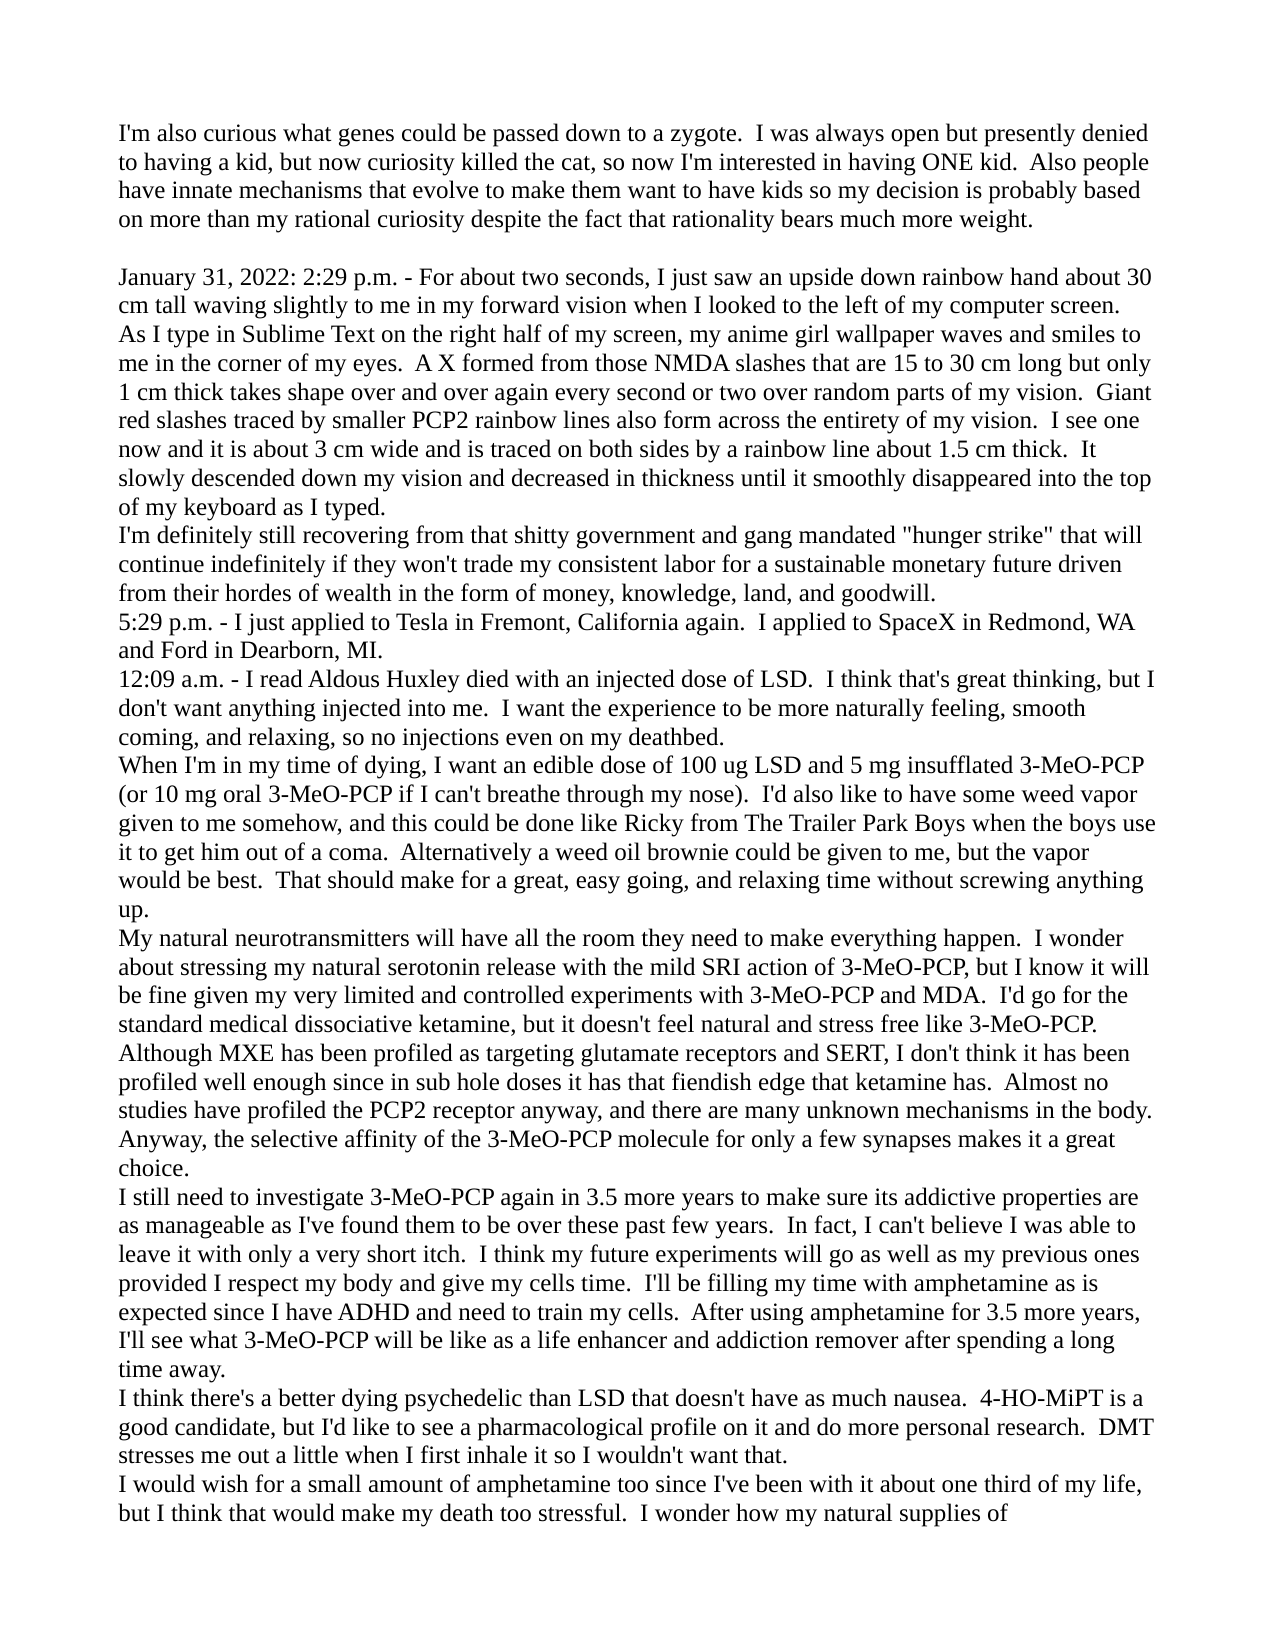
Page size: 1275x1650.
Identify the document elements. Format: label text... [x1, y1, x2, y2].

text I think there's a better dying psychedelic than LSD that doesn't have as much nausea. 4-HO-MiPT is a good candidate, but I'd like to see a pharmacological profile on it and do more personal research. DMT stresses me out a little when I first inhale it so I wouldn't want that. [118, 1383, 1157, 1469]
text I would wish for a small amount of amphetamine too since I've been with it about one third of my life, but I think that would make my death too stressful. I wonder how my natural supplies of [118, 1469, 1157, 1527]
text When I'm in my time of dying, I want an edible dose of 100 ug LSD and 5 mg insufflated 3-MeO-PCP (or 10 mg oral 3-MeO-PCP if I can't breathe through my nose). I'd also like to have some weed vapor given to me somehow, and this could be done like Ricky from The Trailer Park Boys when the boys use it to get him out of a coma. Alternatively a weed oil brownie could be given to me, but the vapor would be best. That should make for a great, easy going, and relaxing time without screwing anything up. [118, 751, 1157, 923]
text My natural neurotransmitters will have all the room they need to make everything happen. I wonder about stressing my natural serotonin release with the mild SRI action of 3-MeO-PCP, but I know it will be fine given my very limited and controlled experiments with 3-MeO-PCP and MDA. I'd go for the standard medical dissociative ketamine, but it doesn't feel natural and stress free like 3-MeO-PCP. Although MXE has been profiled as targeting glutamate receptors and SERT, I don't think it has been profiled well enough since in sub hole doses it has that fiendish edge that ketamine has. Almost no studies have profiled the PCP2 receptor anyway, and there are many unknown mechanisms in the body. Anyway, the selective affinity of the 3-MeO-PCP molecule for only a few synapses makes it a great choice. [118, 923, 1157, 1182]
text 5:29 p.m. - I just applied to Tesla in Fremont, California again. I applied to SpaceX in Redmond, WA and Ford in Dearborn, MI. [118, 607, 1157, 664]
text I'm definitely still recovering from that shitty government and gang mandated "hunger strike" that will continue indefinitely if they won't trade my consistent labor for a sustainable monetary future driven from their hordes of wealth in the form of money, knowledge, land, and goodwill. [118, 521, 1157, 607]
text I'm also curious what genes could be passed down to a zygote. I was always open but presently denied to having a kid, but now curiosity killed the cat, so now I'm interested in having ONE kid. Also people have innate mechanisms that evolve to make them want to have kids so my decision is probably based on more than my rational curiosity despite the fact that rationality bears much more weight. [118, 118, 1157, 233]
text 12:09 a.m. - I read Aldous Huxley died with an injected dose of LSD. I think that's great thinking, but I don't want anything injected into me. I want the experience to be more naturally feeling, smooth coming, and relaxing, so no injections even on my deathbed. [118, 664, 1157, 751]
text January 31, 2022: 2:29 p.m. - For about two seconds, I just saw an upside down rainbow hand about 30 cm tall waving slightly to me in my forward vision when I looked to the left of my computer screen. As I type in Sublime Text on the right half of my screen, my anime girl wallpaper waves and smiles to me in the corner of my eyes. A X formed from those NMDA slashes that are 15 to 30 cm long but only 1 cm thick takes shape over and over again every second or two over random parts of my vision. Giant red slashes traced by smaller PCP2 rainbow lines also form across the entirety of my vision. I see one now and it is about 3 cm wide and is traced on both sides by a rainbow line about 1.5 cm thick. It slowly descended down my vision and decreased in thickness until it smoothly disappeared into the top of my keyboard as I typed. [118, 262, 1157, 521]
text I still need to investigate 3-MeO-PCP again in 3.5 more years to make sure its addictive properties are as manageable as I've found them to be over these past few years. In fact, I can't believe I was able to leave it with only a very short itch. I think my future experiments will go as well as my previous ones provided I respect my body and give my cells time. I'll be filling my time with amphetamine as is expected since I have ADHD and need to train my cells. After using amphetamine for 3.5 more years, I'll see what 3-MeO-PCP will be like as a life enhancer and addiction remover after spending a long time away. [118, 1182, 1157, 1383]
